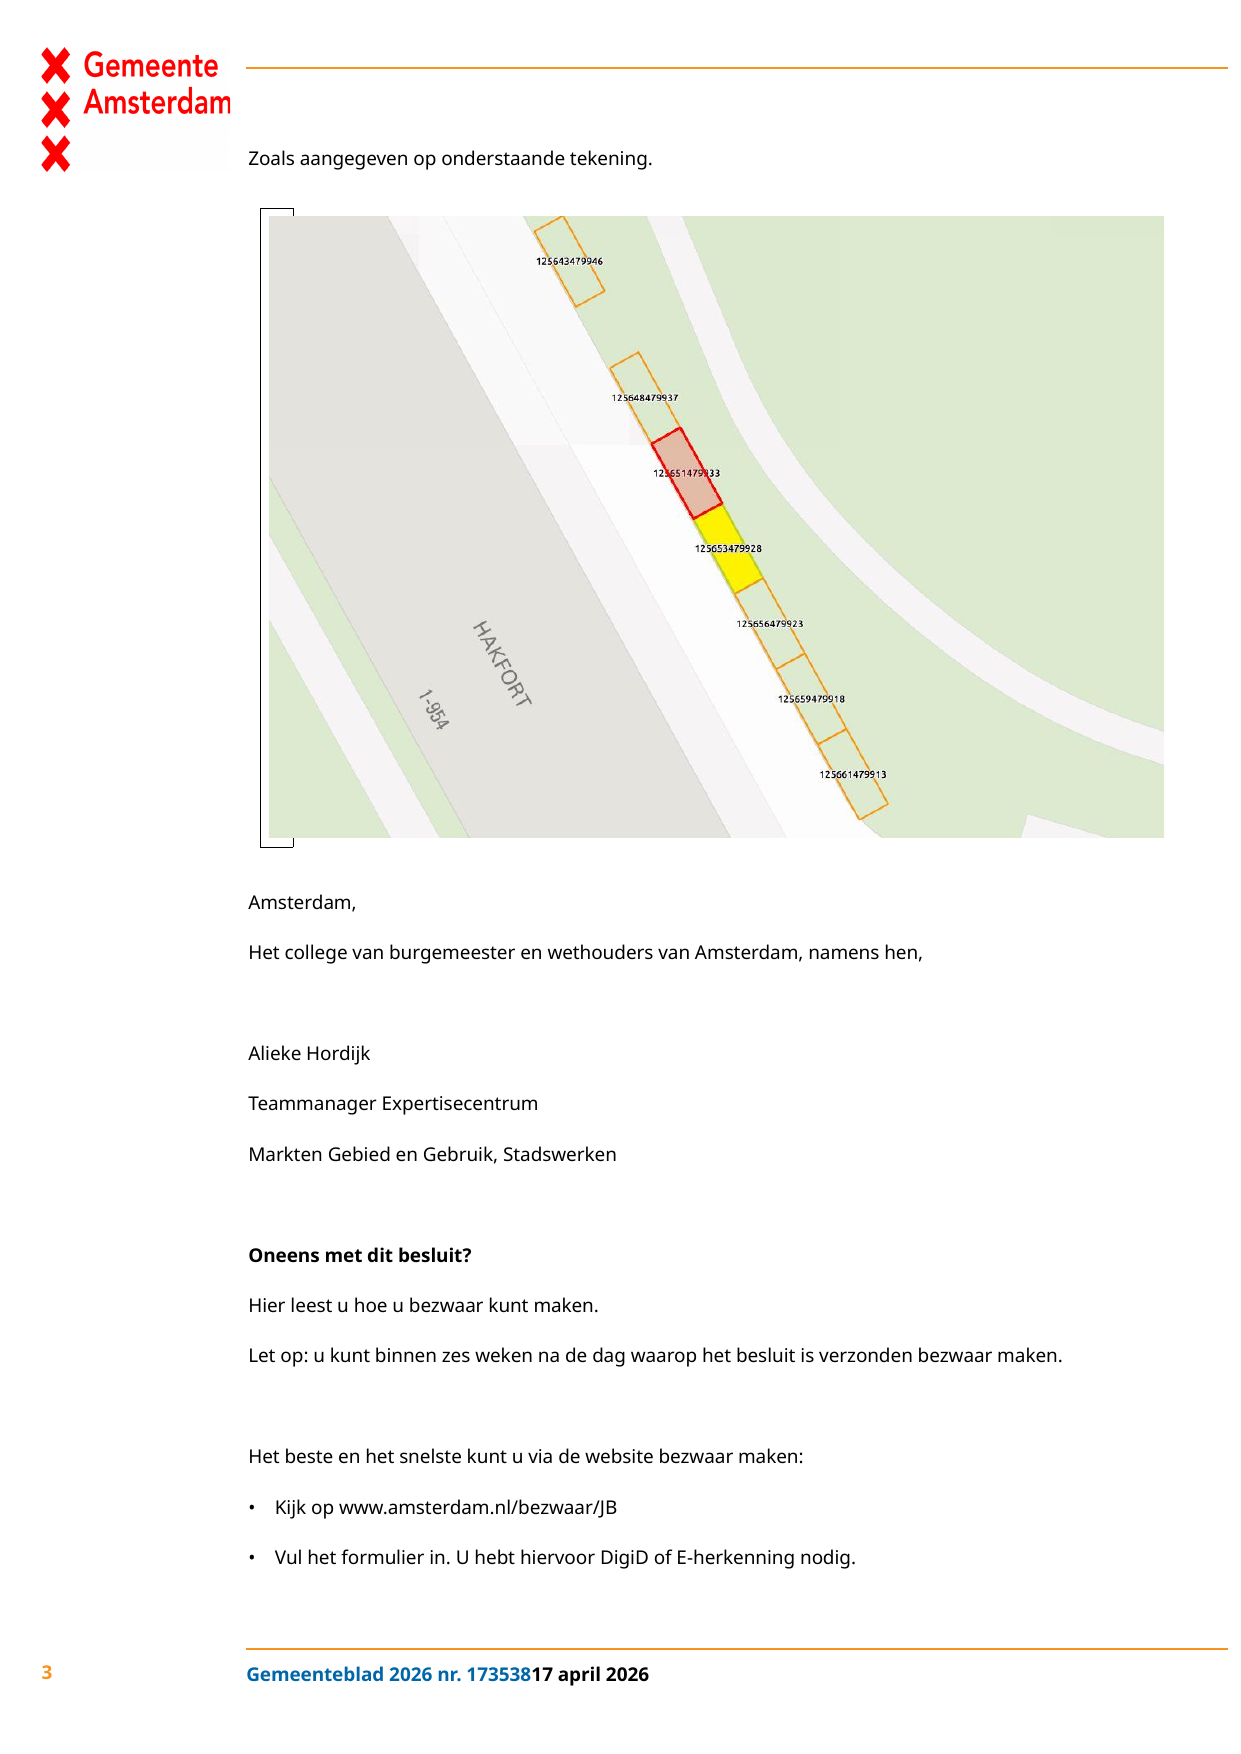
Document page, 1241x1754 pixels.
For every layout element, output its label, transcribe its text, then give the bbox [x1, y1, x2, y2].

text Het college van burgemeester en wethouders van Amsterdam, namens hen, [248, 939, 1152, 965]
text Zoals aangegeven op onderstaande tekening. [248, 145, 1152, 171]
text Hier leest u hoe u bezwaar kunt maken. [248, 1292, 1152, 1318]
text • Kijk op www.amsterdam.nl/bezwaar/JB [248, 1494, 1152, 1519]
text Amsterdam, [248, 889, 1152, 914]
text Oneens met dit besluit? [248, 1242, 1152, 1267]
text • Vul het formulier in. U hebt hiervoor DigiD of E-herkenning nodig. [248, 1544, 1152, 1570]
text Teammanager Expertisecentrum [248, 1091, 1152, 1116]
text Het beste en het snelste kunt u via de website bezwaar maken: [248, 1443, 1152, 1469]
picture [41, 47, 231, 172]
text Let op: u kunt binnen zes weken na de dag waarop het besluit is verzonden bezwaar maken. [248, 1343, 1152, 1368]
text Alieke Hordijk [248, 1040, 1152, 1066]
text Markten Gebied en Gebruik, Stadswerken [248, 1141, 1152, 1167]
picture [268, 216, 1165, 838]
